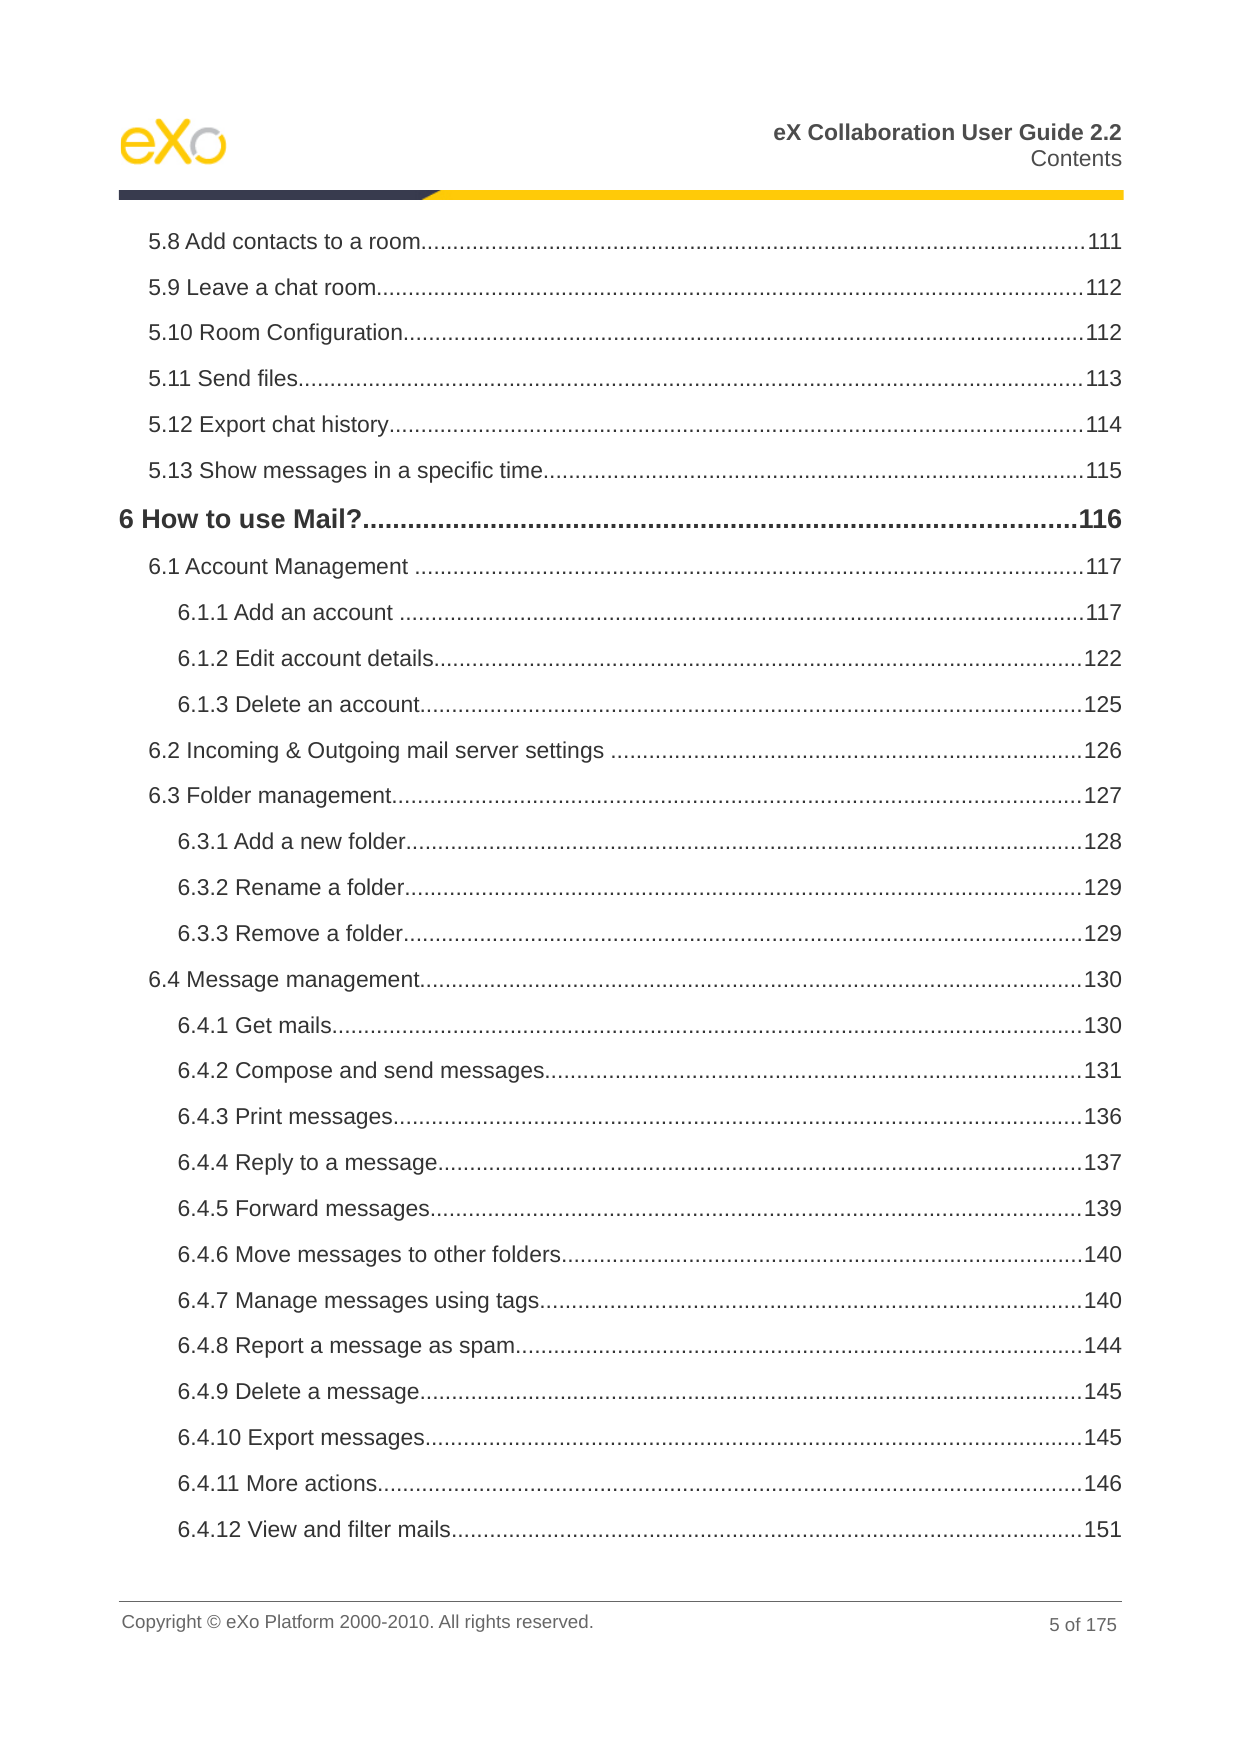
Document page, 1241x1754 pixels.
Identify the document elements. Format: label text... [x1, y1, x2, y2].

text 6.1.2 Edit account details 122 [177, 645, 1122, 671]
text 6.3 Folder management 127 [148, 782, 1122, 809]
text 6.4.9 Delete a message 145 [177, 1378, 1122, 1405]
text 6.3.1 Add a new folder 128 [177, 828, 1122, 855]
text 6.4.1 Get mails 130 [177, 1012, 1122, 1038]
text 5.13 Show messages in a specific time 115 [148, 457, 1122, 483]
text 6.4 Message management 130 [148, 966, 1122, 992]
text 5.12 Export chat history 114 [148, 411, 1122, 437]
text 6.3.2 Rename a folder 129 [177, 874, 1122, 901]
text 5.8 Add contacts to a room 111 [148, 228, 1122, 254]
text 6.4.12 View and filter mails 151 [177, 1516, 1122, 1542]
text 6.4.2 Compose and send messages 131 [177, 1057, 1122, 1084]
text 6.4.11 More actions 146 [177, 1470, 1122, 1496]
text 6.1.1 Add an account 117 [177, 599, 1122, 626]
text 5.10 Room Configuration 112 [148, 319, 1122, 346]
text 6.4.10 Export messages 145 [177, 1424, 1122, 1451]
text 6.1 Account Management 117 [148, 553, 1122, 580]
text 5.9 Leave a chat room 112 [148, 273, 1122, 300]
text 6.4.8 Report a message as spam 144 [177, 1332, 1122, 1359]
text 6.4.3 Print messages 136 [177, 1103, 1122, 1130]
text 6 How to use Mail? 116 [118, 503, 1122, 534]
picture [120, 118, 227, 165]
text 5.11 Send files 113 [148, 365, 1122, 391]
text 6.4.7 Manage messages using tags 140 [177, 1287, 1122, 1313]
text 6.4.5 Forward messages 139 [177, 1195, 1122, 1221]
text 6.2 Incoming & Outgoing mail server settings 126 [148, 737, 1122, 763]
picture [118, 190, 1124, 200]
text 6.4.4 Reply to a message 137 [177, 1149, 1122, 1176]
text 6.3.3 Remove a folder 129 [177, 920, 1122, 946]
text 6.4.6 Move messages to other folders 140 [177, 1241, 1122, 1267]
text 6.1.3 Delete an account 125 [177, 691, 1122, 717]
